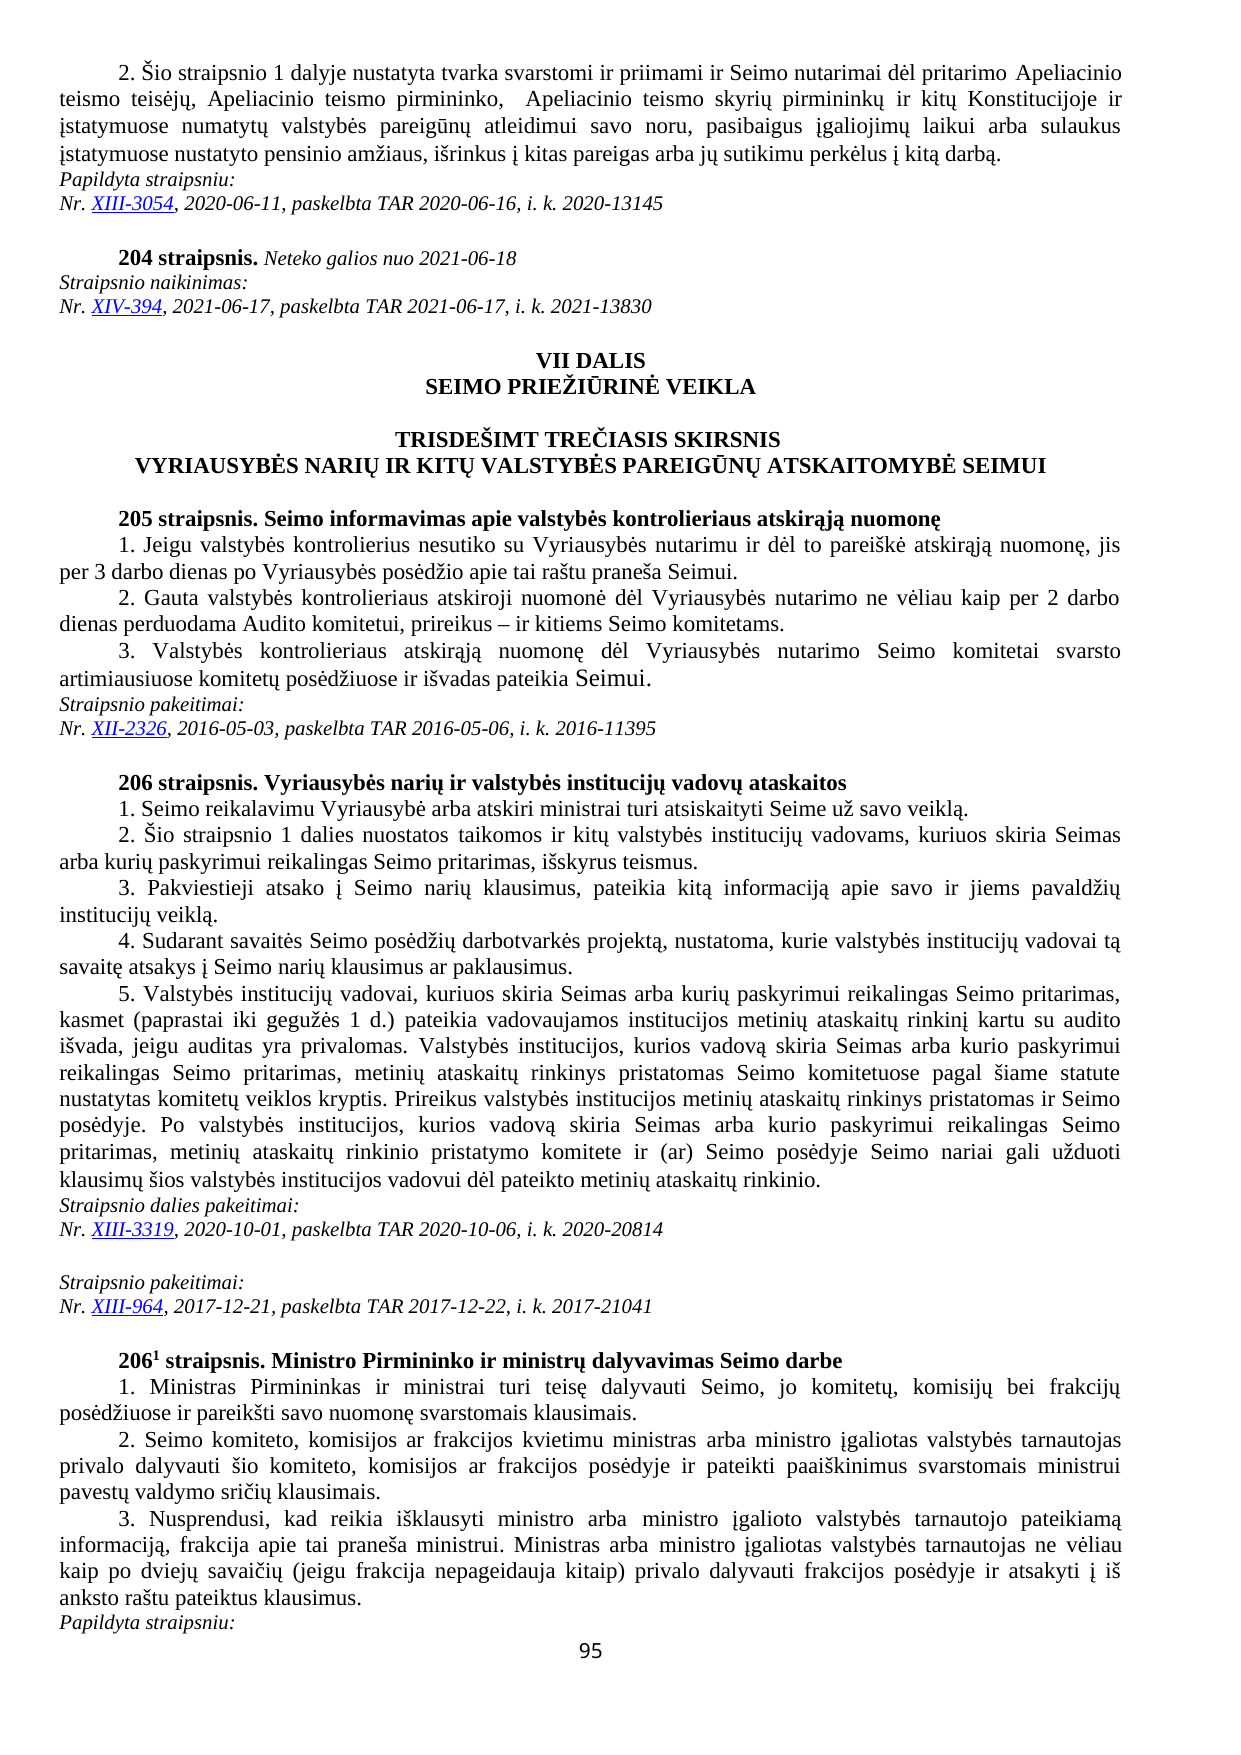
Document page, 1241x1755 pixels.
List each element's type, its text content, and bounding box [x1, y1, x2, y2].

text Nr. XII-2326, 2016-05-03, paskelbta TAR 2016-05-06, i. k. 2016-11395 [59, 716, 1122, 740]
text Papildyta straipsniu: [59, 167, 1122, 191]
text 2. Seimo komiteto, komisijos ar frakcijos kvietimu ministras arba ministro įgaliotas valstybės tarnautojas privalo dalyvauti šio komiteto, komisijos ar frakcijos posėdyje ir pateikti paaiškinimus svarstomais ministrui pavestų valdymo sričių klausimais. [59, 1426, 1122, 1505]
text Straipsnio pakeitimai: [59, 1270, 1122, 1294]
text 5. Valstybės institucijų vadovai, kuriuos skiria Seimas arba kurių paskyrimui reikalingas Seimo pritarimas, kasmet (paprastai iki gegužės 1 d.) pateikia vadovaujamos institucijos metinių ataskaitų rinkinį kartu su audito išvada, jeigu auditas yra privalomas. Valstybės institucijos, kurios vadovą skiria Seimas arba kurio paskyrimui reikalingas Seimo pritarimas, metinių ataskaitų rinkinys pristatomas Seimo komitetuose pagal šiame statute nustatytas komitetų veiklos kryptis. Prireikus valstybės institucijos metinių ataskaitų rinkinys pristatomas ir Seimo posėdyje. Po valstybės institucijos, kurios vadovą skiria Seimas arba kurio paskyrimui reikalingas Seimo pritarimas, metinių ataskaitų rinkinio pristatymo komitete ir (ar) Seimo posėdyje Seimo nariai gali užduoti klausimų šios valstybės institucijos vadovui dėl pateikto metinių ataskaitų rinkinio. [59, 980, 1122, 1193]
text 3. Valstybės kontrolieriaus atskirąją nuomonę dėl Vyriausybės nutarimo Seimo komitetai svarsto artimiausiuose komitetų posėdžiuose ir išvadas pateikia Seimui. [59, 637, 1122, 692]
text 2. Šio straipsnio 1 dalies nuostatos taikomos ir kitų valstybės institucijų vadovams, kuriuos skiria Seimas arba kurių paskyrimui reikalingas Seimo pritarimas, išskyrus teismus. [59, 822, 1122, 874]
text Nr. XIII-964, 2017-12-21, paskelbta TAR 2017-12-22, i. k. 2017-21041 [59, 1294, 1122, 1318]
text VII DALIS [59, 347, 1122, 373]
text 204 straipsnis. Neteko galios nuo 2021-06-18 [59, 244, 1122, 270]
text 2061 straipsnis. Ministro Pirmininko ir ministrų dalyvavimas Seimo darbe [59, 1347, 1122, 1373]
text 206 straipsnis. Vyriausybės narių ir valstybės institucijų vadovų ataskaitos [59, 769, 1122, 795]
text Nr. XIII-3319, 2020-10-01, paskelbta TAR 2020-10-06, i. k. 2020-20814 [59, 1217, 1122, 1241]
text Straipsnio dalies pakeitimai: [59, 1193, 1122, 1217]
text 1. Seimo reikalavimu Vyriausybė arba atskiri ministrai turi atsiskaityti Seime už savo veiklą. [59, 795, 1122, 822]
text 1. Ministras Pirmininkas ir ministrai turi teisę dalyvauti Seimo, jo komitetų, komisijų bei frakcijų posėdžiuose ir pareikšti savo nuomonę svarstomais klausimais. [59, 1373, 1122, 1426]
text 2. Gauta valstybės kontrolieriaus atskiroji nuomonė dėl Vyriausybės nutarimo ne vėliau kaip per 2 darbo dienas perduodama Audito komitetui, prireikus – ir kitiems Seimo komitetams. [59, 584, 1122, 637]
text 1. Jeigu valstybės kontrolierius nesutiko su Vyriausybės nutarimu ir dėl to pareiškė atskirąją nuomonę, jis per 3 darbo dienas po Vyriausybės posėdžio apie tai raštu praneša Seimui. [59, 531, 1122, 584]
text Nr. XIV-394, 2021-06-17, paskelbta TAR 2021-06-17, i. k. 2021-13830 [59, 294, 1122, 318]
text 3. Nusprendusi, kad reikia išklausyti ministro arba ministro įgalioto valstybės tarnautojo pateikiamą informaciją, frakcija apie tai praneša ministrui. Ministras arba ministro įgaliotas valstybės tarnautojas ne vėliau kaip po dviejų savaičių (jeigu frakcija nepageidauja kitaip) privalo dalyvauti frakcijos posėdyje ir atsakyti į iš anksto raštu pateiktus klausimus. [59, 1505, 1122, 1610]
text TRISDEŠIMT TREČIASIS SKIRSNIS [59, 426, 1122, 452]
text 2. Šio straipsnio 1 dalyje nustatyta tvarka svarstomi ir priimami ir Seimo nutarimai dėl pritarimo Apeliacinio teismo teisėjų, Apeliacinio teismo pirmininko, Apeliacinio teismo skyrių pirmininkų ir kitų Konstitucijoje ir įstatymuose numatytų valstybės pareigūnų atleidimui savo noru, pasibaigus įgaliojimų laikui arba sulaukus įstatymuose nustatyto pensinio amžiaus, išrinkus į kitas pareigas arba jų sutikimu perkėlus į kitą darbą. [59, 59, 1122, 167]
text 3. Pakviestieji atsako į Seimo narių klausimus, pateikia kitą informaciją apie savo ir jiems pavaldžių institucijų veiklą. [59, 874, 1122, 927]
text Nr. XIII-3054, 2020-06-11, paskelbta TAR 2020-06-16, i. k. 2020-13145 [59, 191, 1122, 215]
text Straipsnio pakeitimai: [59, 692, 1122, 716]
text SEIMO PRIEŽIŪRINĖ VEIKLA [59, 373, 1122, 400]
text 205 straipsnis. Seimo informavimas apie valstybės kontrolieriaus atskirąją nuomonę [118, 505, 1122, 531]
text Papildyta straipsniu: [59, 1610, 1122, 1634]
text VYRIAUSYBĖS NARIŲ IR KITŲ VALSTYBĖS PAREIGŪNŲ ATSKAITOMYBĖ SEIMUI [59, 452, 1122, 479]
text Straipsnio naikinimas: [59, 270, 1122, 294]
text 4. Sudarant savaitės Seimo posėdžių darbotvarkės projektą, nustatoma, kurie valstybės institucijų vadovai tą savaitę atsakys į Seimo narių klausimus ar paklausimus. [59, 927, 1122, 980]
